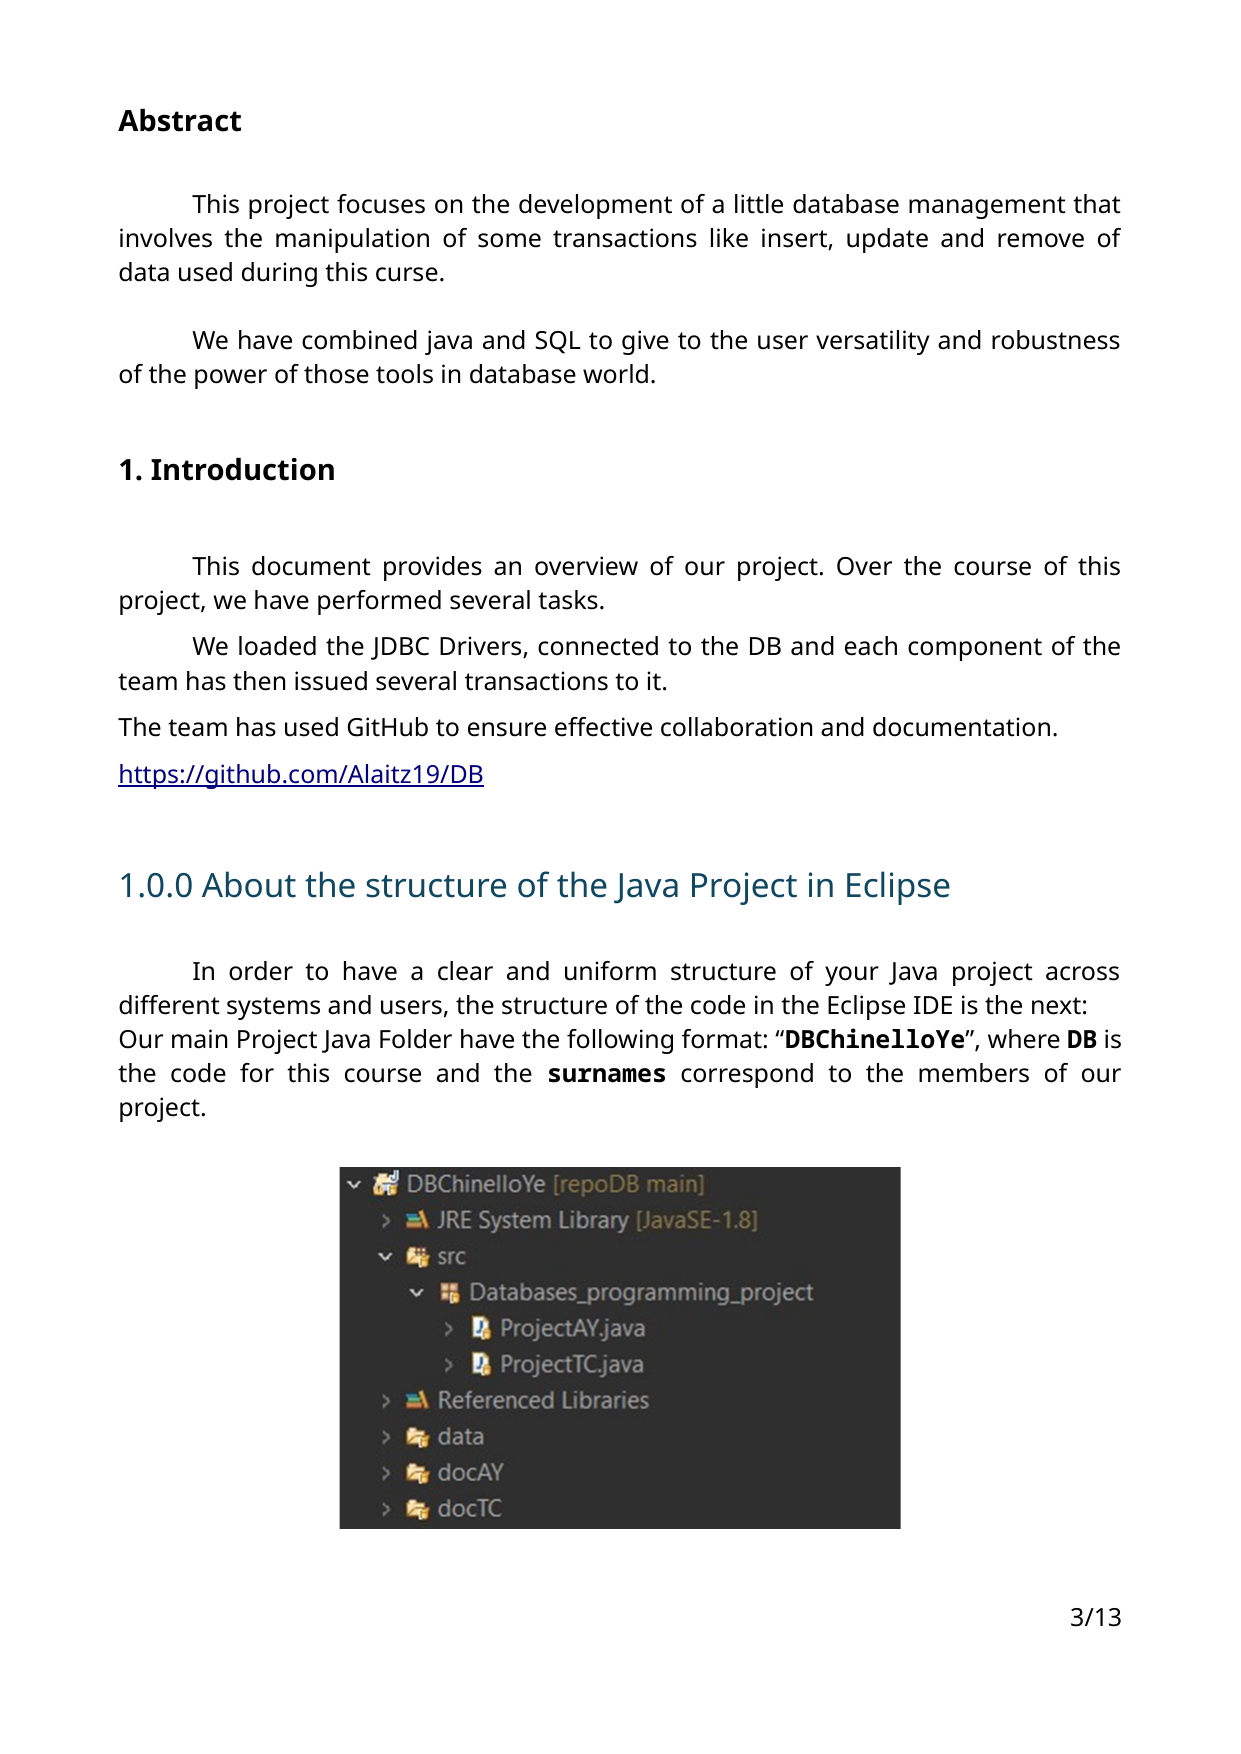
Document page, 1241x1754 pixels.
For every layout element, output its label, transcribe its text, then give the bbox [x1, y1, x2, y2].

text We loaded the JDBC Drivers, connected to the DB and each component of the team has then issued several transactions to it. [118, 629, 1122, 697]
text The team has used GitHub to ensure effective collaboration and documentation. [118, 710, 1122, 744]
text In order to have a clear and uniform structure of your Java project across different systems and users, the structure of the code in the Eclipse IDE is the next: [118, 954, 1122, 1022]
subtitle 1. Introduction [118, 450, 1122, 489]
subtitle 1.0.0 About the structure of the Java Project in Eclipse [118, 862, 1122, 907]
text This project focuses on the development of a little database management that involves the manipulation of some transactions like insert, update and remove of data used during this curse. [118, 186, 1122, 288]
text This document provides an overview of our project. Over the course of this project, we have performed several tasks. [118, 548, 1122, 617]
text Our main Project Java Folder have the following format: “DBChinelloYe”, where DB is the code for this course and the surnames correspond to the members of our project. [118, 1022, 1122, 1124]
text We have combined java and SQL to give to the user versatility and robustness of the power of those tools in database world. [118, 322, 1122, 391]
subtitle Abstract [118, 100, 1122, 140]
text https://github.com/Alaitz19/DB [118, 756, 1122, 790]
